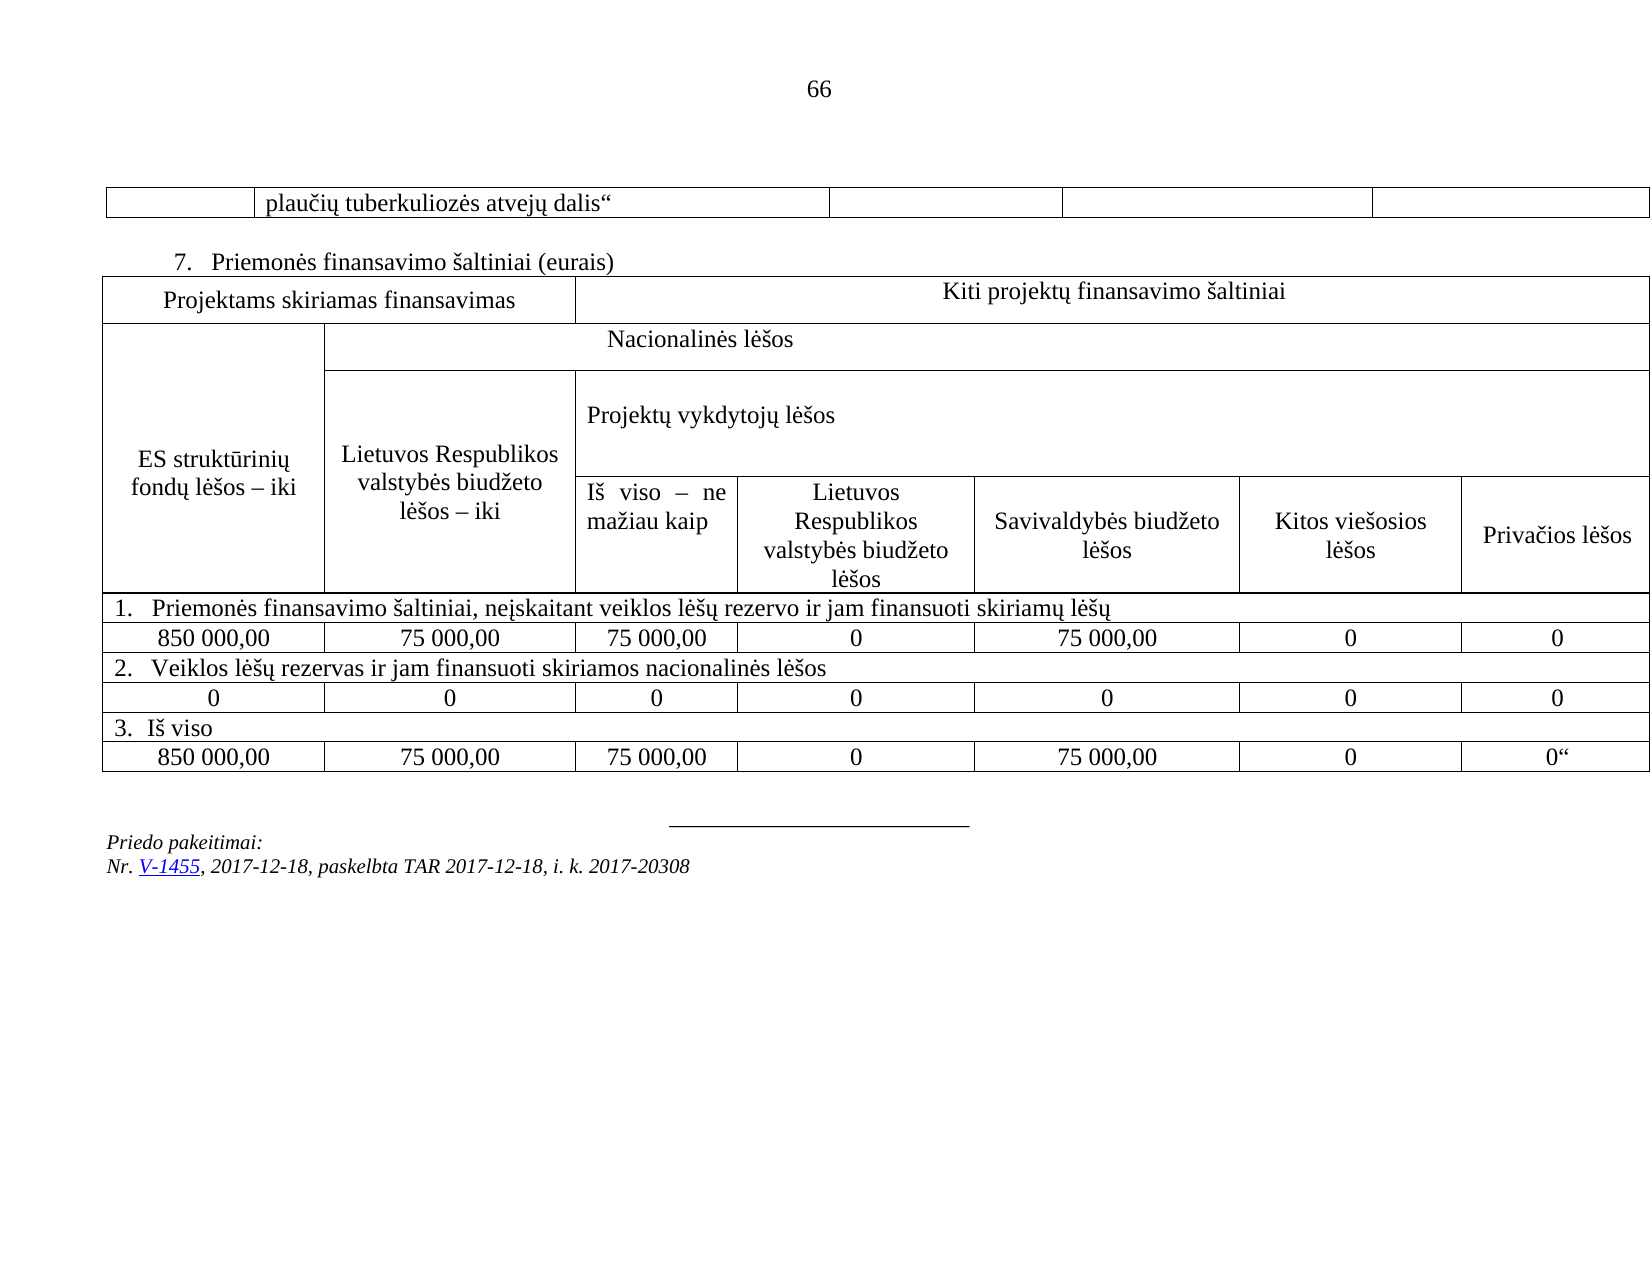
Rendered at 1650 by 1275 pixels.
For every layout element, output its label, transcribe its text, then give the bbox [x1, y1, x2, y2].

table_cell 0“ [1462, 742, 1649, 771]
table_cell 75 000,00 [975, 623, 1239, 652]
table_cell Projektų vykdytojų lėšos [576, 371, 1649, 476]
text Priedo pakeitimai: [106, 830, 1532, 854]
table_cell 0 [576, 683, 737, 712]
table_cell plaučių tuberkuliozės atvejų dalis“ [255, 188, 829, 217]
table_cell Lietuvos Respublikos valstybės biudžeto lėšos [738, 477, 974, 592]
table_cell 3. Iš viso [103, 713, 1649, 741]
table_cell 75 000,00 [325, 742, 575, 771]
table_cell ES struktūrinių fondų lėšos – iki [103, 324, 324, 592]
table_cell Privačios lėšos [1462, 477, 1649, 592]
table_cell [1063, 188, 1372, 217]
table_cell Lietuvos Respublikos valstybės biudžeto lėšos – iki [325, 371, 575, 592]
table_cell 75 000,00 [975, 742, 1239, 771]
table_cell 2. Veiklos lėšų rezervas ir jam finansuoti skiriamos nacionalinės lėšos [103, 653, 1649, 682]
table_cell 75 000,00 [325, 623, 575, 652]
table_cell 0 [1462, 623, 1649, 652]
text ________________________ [106, 801, 1532, 830]
table_cell Iš viso – ne mažiau kaip [576, 477, 737, 592]
table_cell 0 [738, 623, 974, 652]
table_cell [107, 188, 254, 217]
table_cell 0 [975, 683, 1239, 712]
table_cell 0 [1462, 683, 1649, 712]
table_cell 0 [103, 683, 324, 712]
table_cell 0 [1240, 742, 1461, 771]
table_cell 0 [738, 742, 974, 771]
table_cell 850 000,00 [103, 623, 324, 652]
table_cell 75 000,00 [576, 623, 737, 652]
table_cell 0 [738, 683, 974, 712]
table_cell Nacionalinės lėšos [325, 324, 1649, 370]
table_cell 0 [1240, 683, 1461, 712]
text 7. Priemonės finansavimo šaltiniai (eurais) [173, 247, 1532, 276]
table_cell 75 000,00 [576, 742, 737, 771]
table_cell 0 [325, 683, 575, 712]
table_header Kiti projektų finansavimo šaltiniai [576, 277, 1649, 323]
table_cell [1373, 188, 1649, 217]
table_cell Kitos viešosios lėšos [1240, 477, 1461, 592]
table_header Projektams skiriamas finansavimas [103, 277, 575, 323]
table_cell 850 000,00 [103, 742, 324, 771]
table_cell Savivaldybės biudžeto lėšos [975, 477, 1239, 592]
table_cell 1. Priemonės finansavimo šaltiniai, neįskaitant veiklos lėšų rezervo ir jam finansuoti skiriamų lėšų [103, 594, 1649, 622]
text Nr. V-1455, 2017-12-18, paskelbta TAR 2017-12-18, i. k. 2017-20308 [106, 854, 1532, 878]
table_cell [830, 188, 1062, 217]
table_cell 0 [1240, 623, 1461, 652]
